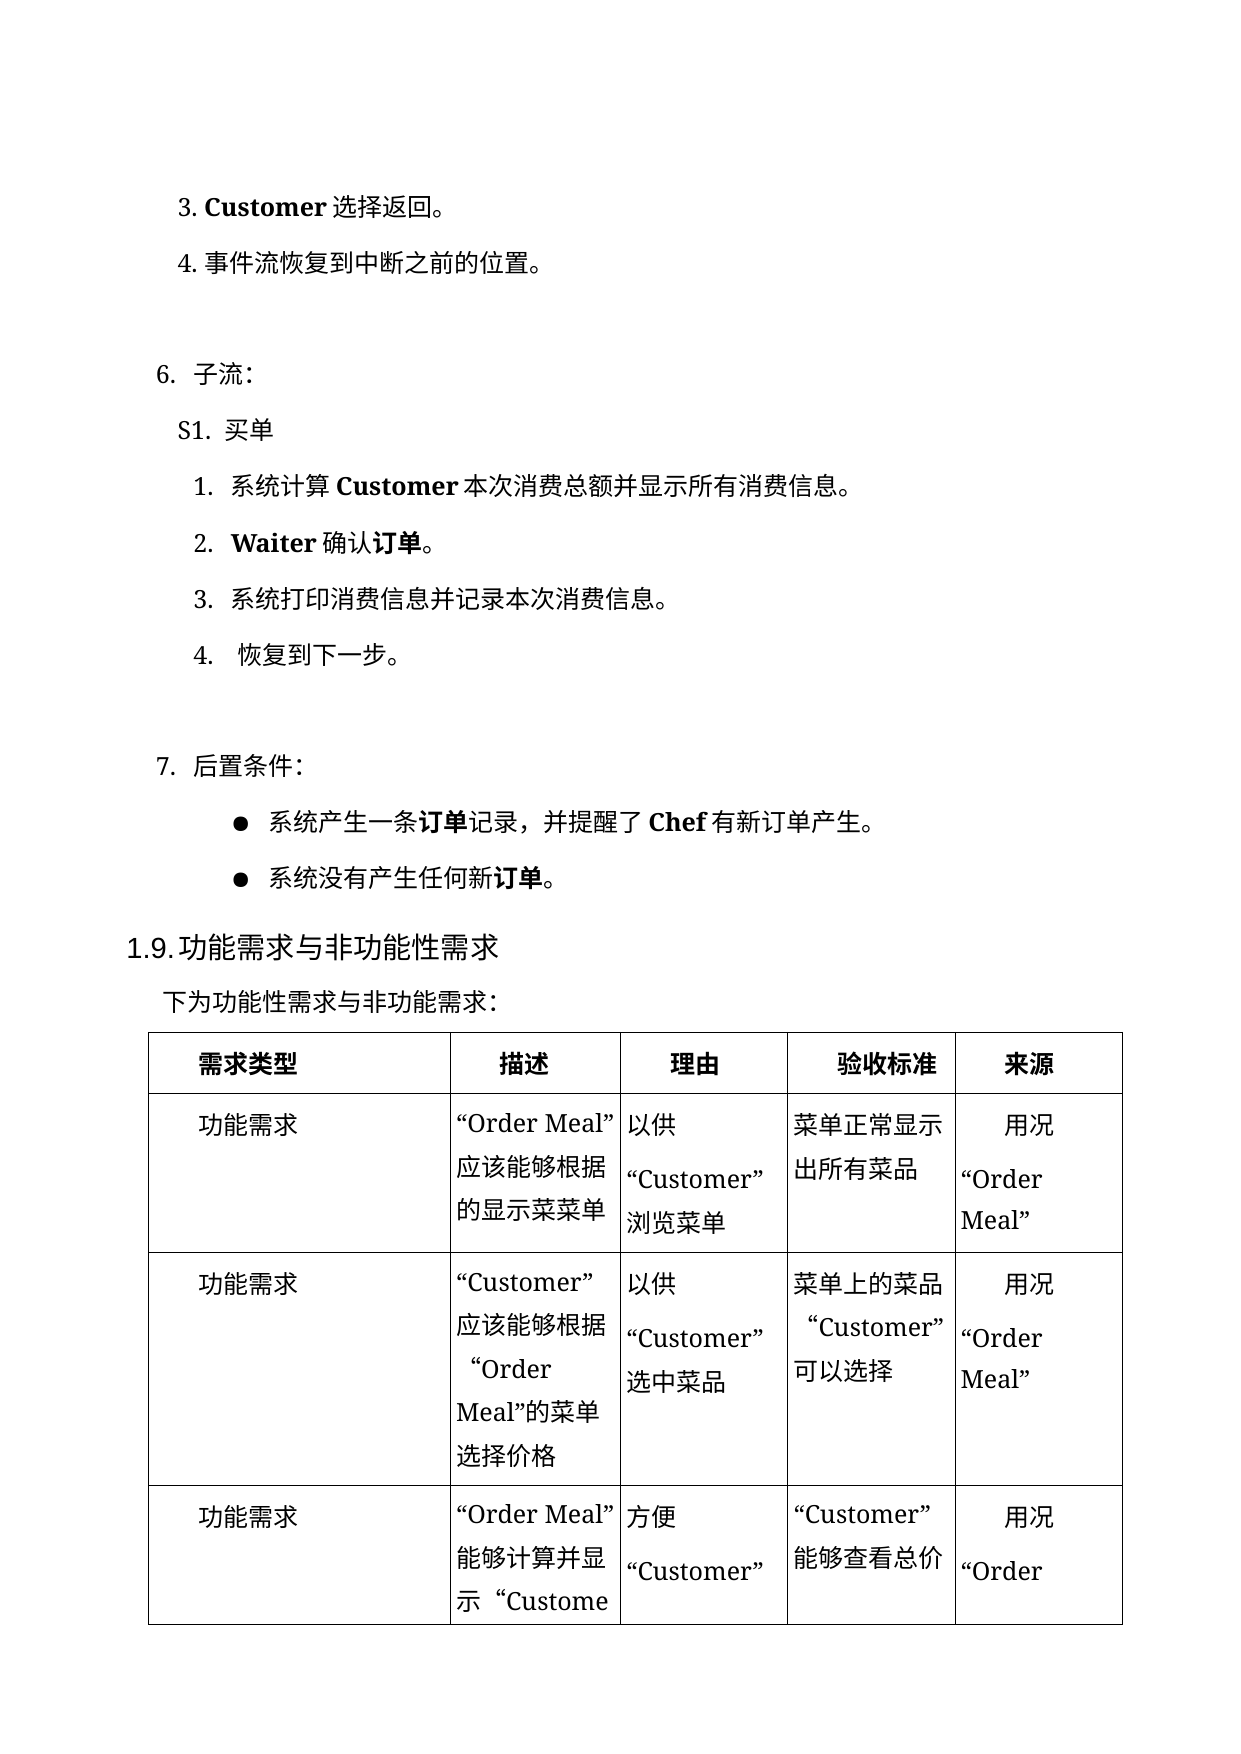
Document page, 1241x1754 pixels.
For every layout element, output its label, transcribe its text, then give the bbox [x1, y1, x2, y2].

table_header 验收标准 [788, 1033, 955, 1093]
table_cell “Customer”能够查看总价 [788, 1486, 955, 1624]
table_cell “Order Meal”应该能够根据的显示菜菜单 [451, 1094, 620, 1252]
table_header 需求类型 [149, 1033, 450, 1093]
text 下为功能性需求与非功能需求： [118, 982, 1122, 1018]
list 系统没有产生任何新订单。 [231, 859, 1122, 895]
list 系统打印消费信息并记录本次消费信息。 [193, 579, 1122, 616]
list 系统产生一条订单记录，并提醒了Chef有新订单产生。 [231, 802, 1122, 838]
table_cell 以供 “Customer”浏览菜单 [621, 1094, 787, 1252]
list Customer选择返回。 [118, 188, 1122, 224]
table_cell 功能需求 [149, 1094, 450, 1252]
list 事件流恢复到中断之前的位置。 [118, 244, 1122, 280]
table_cell 以供 “Customer”选中菜品 [621, 1253, 787, 1484]
list 买单 [118, 410, 1122, 447]
table_header 描述 [451, 1033, 620, 1093]
list 后置条件： [156, 746, 1122, 782]
list 恢复到下一步。 [193, 636, 1122, 672]
table_cell 菜单上的菜品“Customer”可以选择 [788, 1253, 955, 1484]
table_cell “Order Meal”能够计算并显示“Custome [451, 1486, 620, 1624]
list 系统计算Customer本次消费总额并显示所有消费信息。 [193, 467, 1122, 503]
table_cell 菜单正常显示出所有菜品 [788, 1094, 955, 1252]
table_cell “Customer”应该能够根据“Order Meal”的菜单选择价格 [451, 1253, 620, 1484]
table_header 理由 [621, 1033, 787, 1093]
table_header 来源 [956, 1033, 1122, 1093]
list 子流： [156, 354, 1122, 390]
table_cell 用况 “Order Meal” [956, 1094, 1122, 1252]
table_cell 功能需求 [149, 1253, 450, 1484]
table_cell 功能需求 [149, 1486, 450, 1624]
table_cell 用况 “Order [956, 1486, 1122, 1624]
list Waiter确认订单。 [193, 523, 1122, 559]
table_cell 方便 “Customer” [621, 1486, 787, 1624]
table_cell 用况 “Order Meal” [956, 1253, 1122, 1484]
subtitle 功能需求与非功能性需求 [118, 925, 1122, 967]
